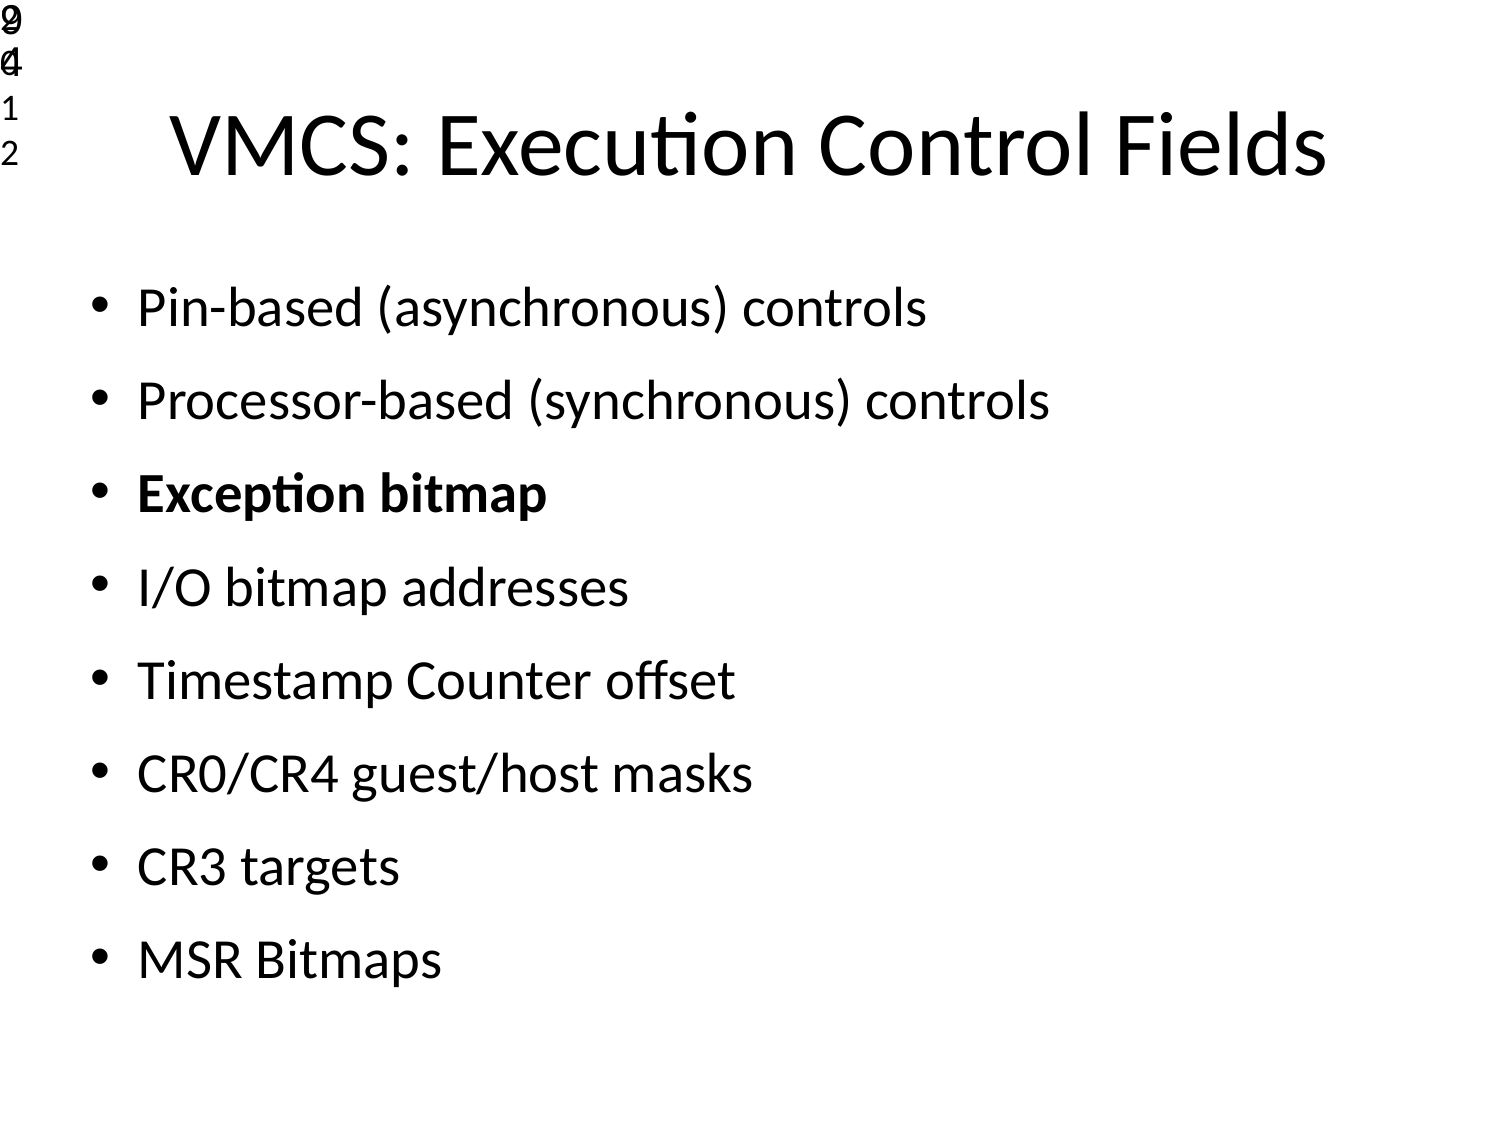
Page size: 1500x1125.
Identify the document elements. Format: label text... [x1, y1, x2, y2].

list Pin-based (asynchronous) controls Processor-based (synchronous) controls Exception bitmap I/O bitmap addresses Timestamp Counter offset CR0/CR4 guest/host masks CR3 targets MSR Bitmaps [75, 262, 1425, 1005]
title VMCS: Execution Control Fields [75, 45, 1425, 233]
